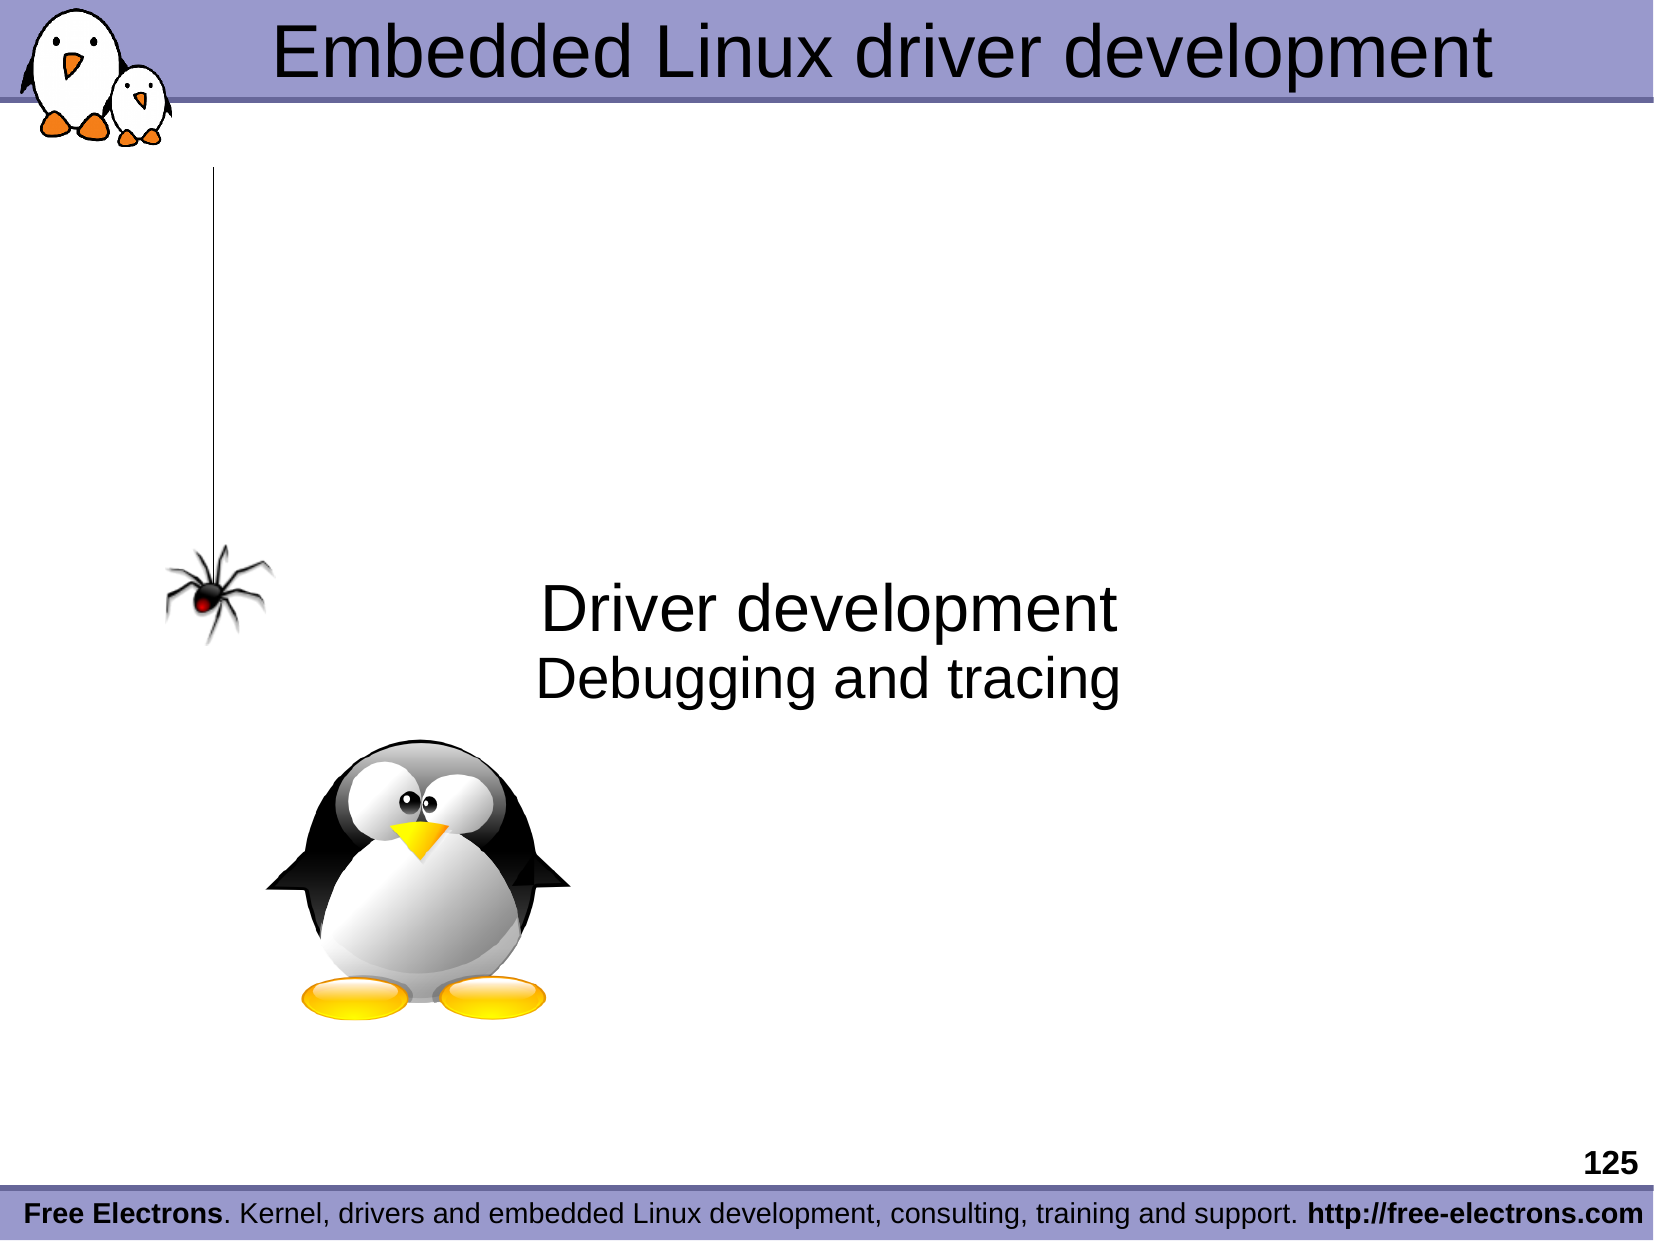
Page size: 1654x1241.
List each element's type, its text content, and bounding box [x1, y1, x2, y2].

picture [165, 544, 276, 646]
picture [260, 739, 573, 1021]
subtitle Driver development Debugging and tracing [105, 216, 1518, 1066]
title Embedded Linux driver development [137, 0, 1628, 104]
picture [20, 8, 172, 147]
